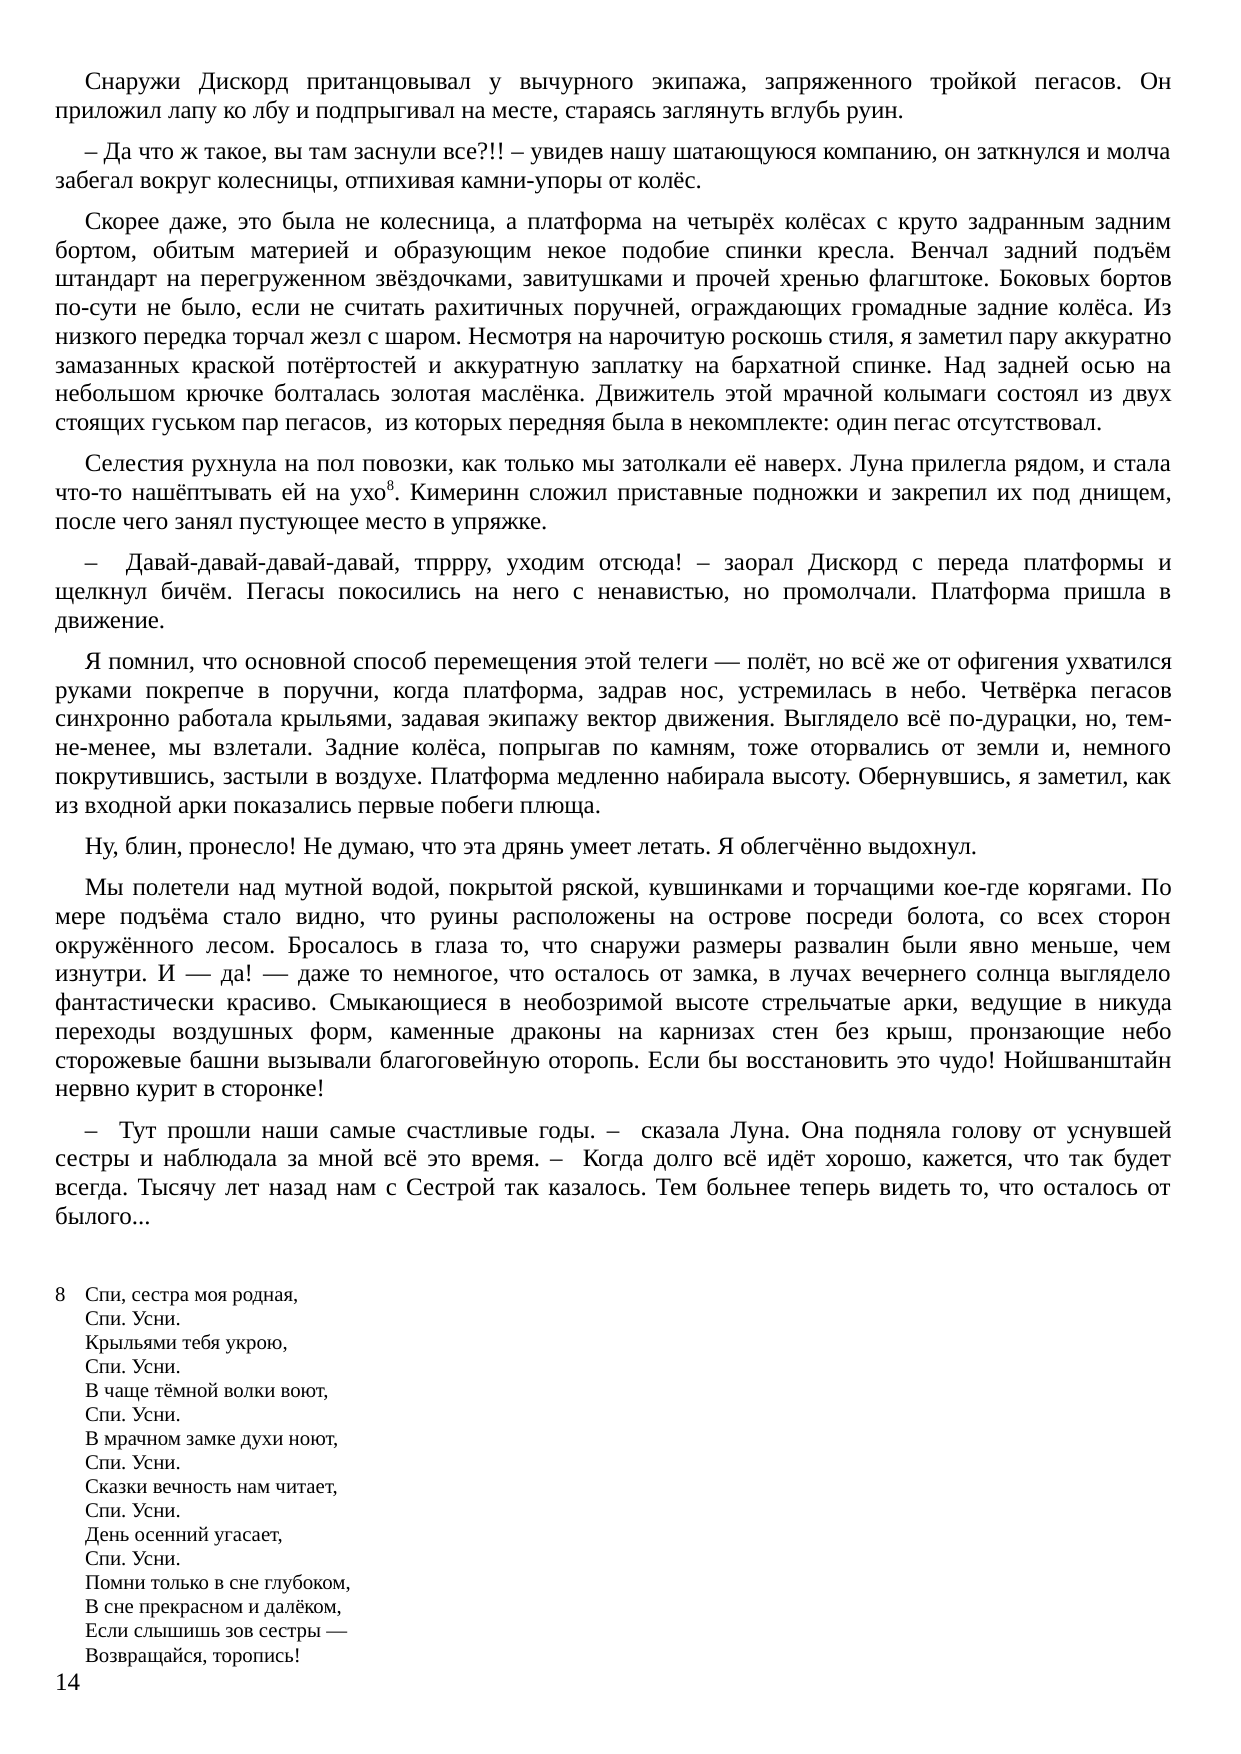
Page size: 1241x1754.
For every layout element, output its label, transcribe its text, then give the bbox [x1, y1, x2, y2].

text Ну, блин, пронесло! Не думаю, что эта дрянь умеет летать. Я облегчённо выдохнул. [55, 831, 1173, 860]
text Спи, сестра моя родная, Спи. Усни. Крыльями тебя укрою, Спи. Усни. [55, 1282, 1173, 1378]
text В сне прекрасном и далёком, Если слышишь зов сестры — Возвращайся, торопись! [55, 1594, 1173, 1667]
text В мрачном замке духи ноют, Спи. Усни. [55, 1426, 1173, 1474]
text Снаружи Дискорд пританцовывал у вычурного экипажа, запряженного тройкой пегасов. Он приложил лапу ко лбу и подпрыгивал на месте, стараясь заглянуть вглубь руин. [55, 66, 1173, 123]
text Я помнил, что основной способ перемещения этой телеги — полёт, но всё же от офигения ухватился руками покрепче в поручни, когда платформа, задрав нос, устремилась в небо. Четвёрка пегасов синхронно работала крыльями, задавая экипажу вектор движения. Выглядело всё по-дурацки, но, тем-не-менее, мы взлетали. Задние колёса, попрыгав по камням, тоже оторвались от земли и, немного покрутившись, застыли в воздухе. Платформа медленно набирала высоту. Обернувшись, я заметил, как из входной арки показались первые побеги плюща. [55, 646, 1173, 818]
text – Да что ж такое, вы там заснули все?!! – увидев нашу шатающуюся компанию, он заткнулся и молча забегал вокруг колесницы, отпихивая камни-упоры от колёс. [55, 136, 1173, 193]
text Селестия рухнула на пол повозки, как только мы затолкали её наверх. Луна прилегла рядом, и стала что-то нашёптывать ей на ухо. Кимеринн сложил приставные подножки и закрепил их под днищем, после чего занял пустующее место в упряжке. [55, 448, 1173, 535]
text Сказки вечность нам читает, Спи. Усни. День осенний угасает, Спи. Усни. Помни только в сне глубоком, [55, 1474, 1173, 1594]
text Скорее даже, это была не колесница, а платформа на четырёх колёсах с круто задранным задним бортом, обитым материей и образующим некое подобие спинки кресла. Венчал задний подъём штандарт на перегруженном звёздочками, завитушками и прочей хренью флагштоке. Боковых бортов по-сути не было, если не считать рахитичных поручней, ограждающих громадные задние колёса. Из низкого передка торчал жезл с шаром. Несмотря на нарочитую роскошь стиля, я заметил пару аккуратно замазанных краской потёртостей и аккуратную заплатку на бархатной спинке. Над задней осью на небольшом крючке болталась золотая маслёнка. Движитель этой мрачной колымаги состоял из двух стоящих гуськом пар пегасов, из которых передняя была в некомплекте: один пегас отсутствовал. [55, 206, 1173, 436]
text Мы полетели над мутной водой, покрытой ряской, кувшинками и торчащими кое-где корягами. По мере подъёма стало видно, что руины расположены на острове посреди болота, со всех сторон окружённого лесом. Бросалось в глаза то, что снаружи размеры развалин были явно меньше, чем изнутри. И — да! — даже то немногое, что осталось от замка, в лучах вечернего солнца выглядело фантастически красиво. Смыкающиеся в необозримой высоте стрельчатые арки, ведущие в никуда переходы воздушных форм, каменные драконы на карнизах стен без крыш, пронзающие небо сторожевые башни вызывали благоговейную оторопь. Если бы восстановить это чудо! Нойшванштайн нервно курит в сторонке! [55, 872, 1173, 1102]
text – Тут прошли наши самые счастливые годы. – сказала Луна. Она подняла голову от уснувшей сестры и наблюдала за мной всё это время. – Когда долго всё идёт хорошо, кажется, что так будет всегда. Тысячу лет назад нам с Сестрой так казалось. Тем больнее теперь видеть то, что осталось от былого... [55, 1115, 1173, 1230]
text В чаще тёмной волки воют, Спи. Усни. [55, 1378, 1173, 1426]
text – Давай-давай-давай-давай, тпррру, уходим отсюда! – заорал Дискорд с переда платформы и щелкнул бичём. Пегасы покосились на него с ненавистью, но промолчали. Платформа пришла в движение. [55, 547, 1173, 633]
